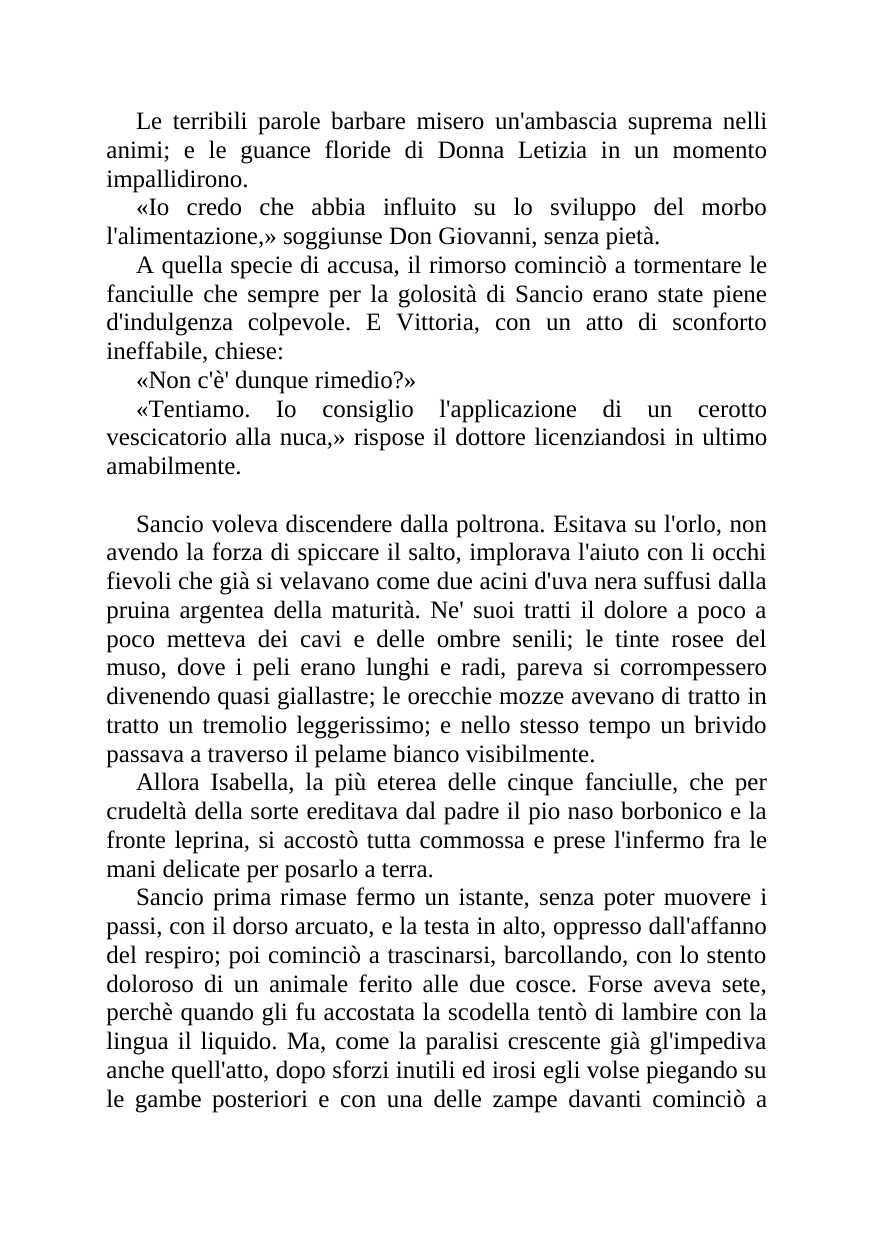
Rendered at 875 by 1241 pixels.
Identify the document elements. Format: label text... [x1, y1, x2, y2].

text «Io credo che abbia influito su lo sviluppo del morbo l'alimentazione,» soggiunse Don Giovanni, senza pietà. [106, 192, 768, 250]
text «Non c'è' dunque rimedio?» [106, 365, 768, 394]
text Le terribili parole barbare misero un'ambascia suprema nelli animi; e le guance floride di Donna Letizia in un momento impallidirono. [106, 106, 768, 192]
text «Tentiamo. Io consiglio l'applicazione di un cerotto vescicatorio alla nuca,» rispose il dottore licenziandosi in ultimo amabilmente. [106, 394, 768, 480]
text Allora Isabella, la più eterea delle cinque fanciulle, che per crudeltà della sorte ereditava dal padre il pio naso borbonico e la fronte leprina, si accostò tutta commossa e prese l'infermo fra le mani delicate per posarlo a terra. [106, 767, 768, 882]
text Sancio voleva discendere dalla poltrona. Esitava su l'orlo, non avendo la forza di spiccare il salto, implorava l'aiuto con li occhi fievoli che già si velavano come due acini d'uva nera suffusi dalla pruina argentea della maturità. Ne' suoi tratti il dolore a poco a poco metteva dei cavi e delle ombre senili; le tinte rosee del muso, dove i peli erano lunghi e radi, pareva si corrompessero divenendo quasi giallastre; le orecchie mozze avevano di tratto in tratto un tremolio leggerissimo; e nello stesso tempo un brivido passava a traverso il pelame bianco visibilmente. [106, 509, 768, 767]
text A quella specie di accusa, il rimorso cominciò a tormentare le fanciulle che sempre per la golosità di Sancio erano state piene d'indulgenza colpevole. E Vittoria, con un atto di sconforto ineffabile, chiese: [106, 250, 768, 365]
text Sancio prima rimase fermo un istante, senza poter muovere i passi, con il dorso arcuato, e la testa in alto, oppresso dall'affanno del respiro; poi cominciò a trascinarsi, barcollando, con lo stento doloroso di un animale ferito alle due cosce. Forse aveva sete, perchè quando gli fu accostata la scodella tentò di lambire con la lingua il liquido. Ma, come la paralisi crescente già gl'impediva anche quell'atto, dopo sforzi inutili ed irosi egli volse piegando su le gambe posteriori e con una delle zampe davanti cominciò a [106, 882, 768, 1112]
